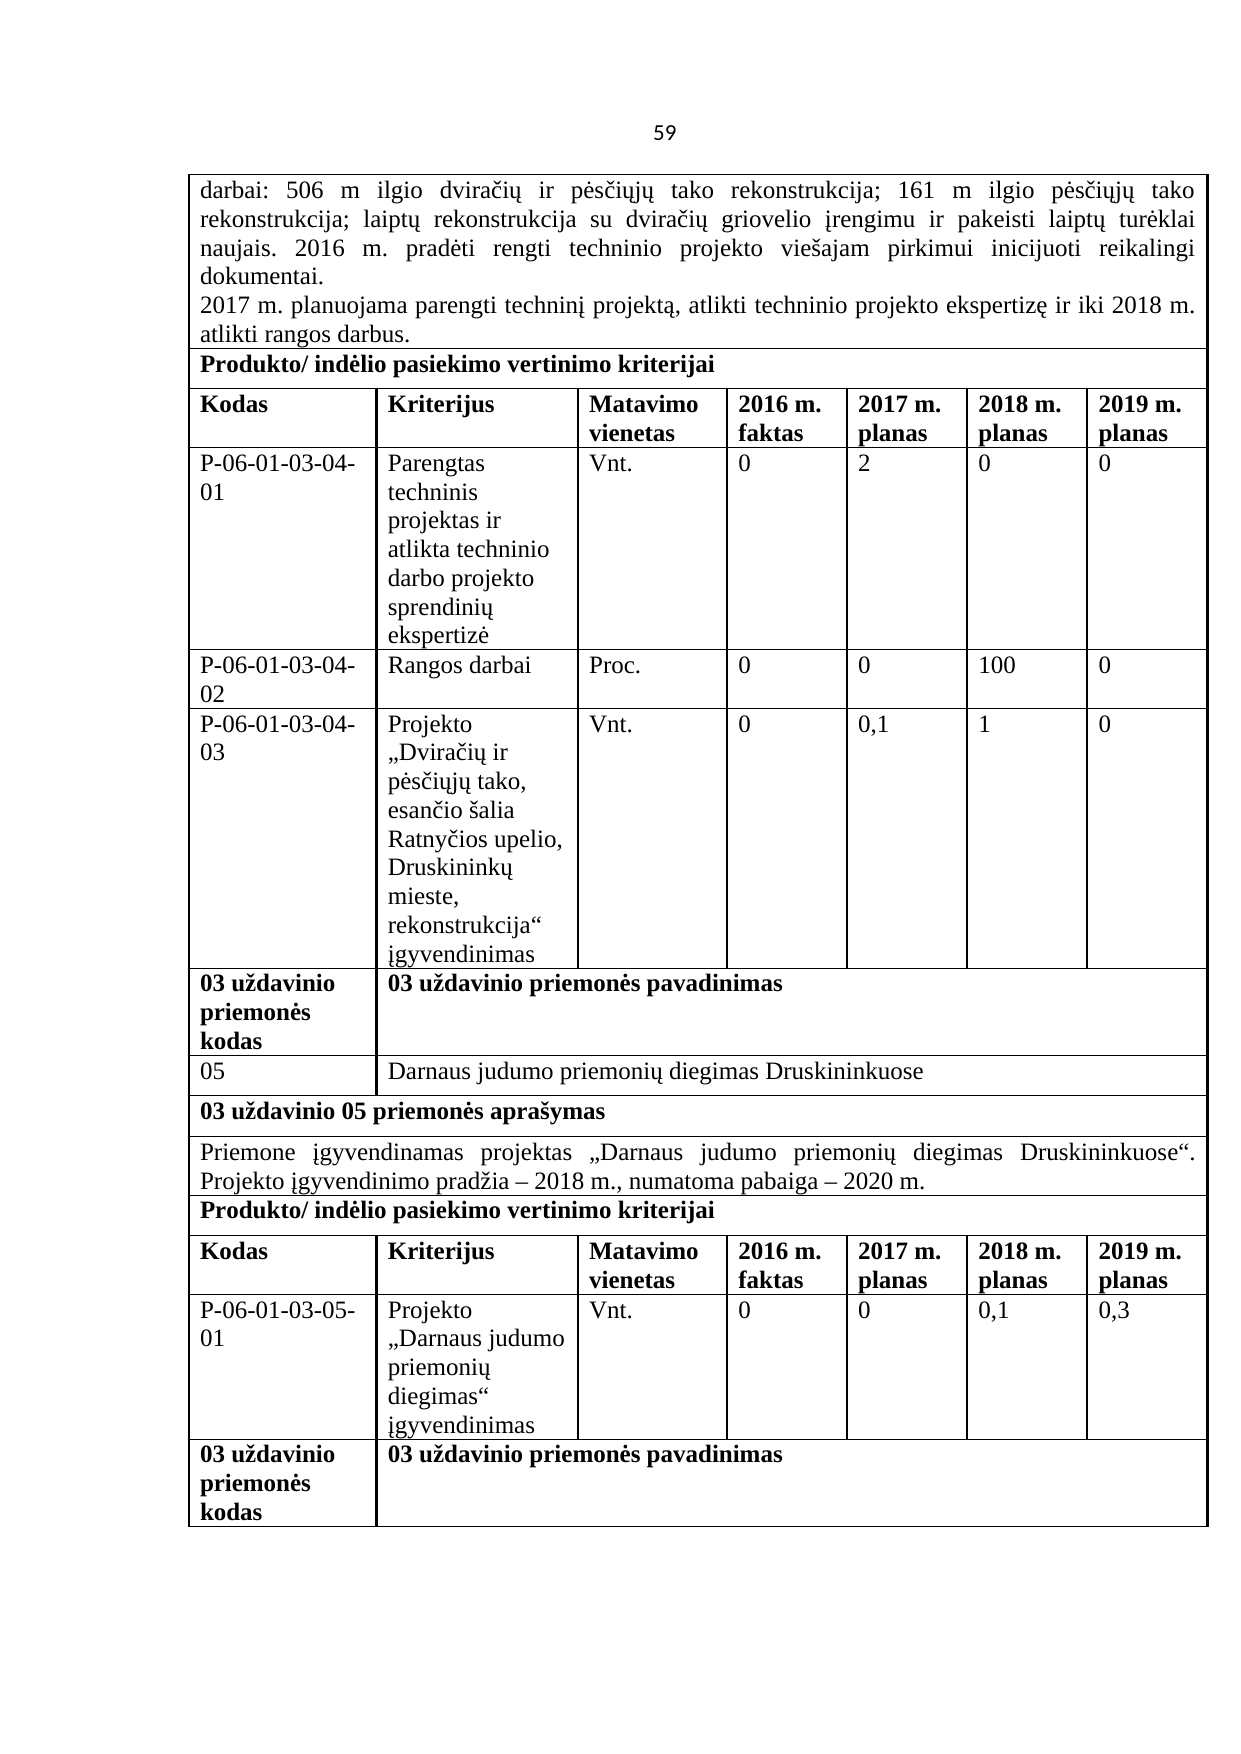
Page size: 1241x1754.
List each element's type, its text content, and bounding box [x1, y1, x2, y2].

table_cell Projekto „Darnaus judumo priemonių diegimas“ įgyvendinimas [378, 1295, 577, 1438]
table_cell Kodas [190, 1236, 375, 1294]
table_cell Vnt. [579, 709, 726, 967]
table_cell 03 uždavinio priemonės pavadinimas [378, 1440, 1206, 1526]
table_cell Rangos darbai [378, 650, 577, 708]
table_cell P-06-01-03-04-01 [190, 448, 375, 649]
table_cell 05 [190, 1056, 375, 1095]
table_cell 03 uždavinio 05 priemonės aprašymas [190, 1096, 1206, 1136]
table_cell Proc. [579, 650, 726, 708]
table_cell 2019 m. planas [1088, 389, 1206, 447]
table_cell 0,3 [1088, 1295, 1206, 1438]
table_cell Vnt. [579, 448, 726, 649]
table_cell 0 [728, 448, 846, 649]
table_cell 2018 m. planas [968, 389, 1086, 447]
table_cell 0,1 [848, 709, 966, 967]
table_cell darbai: 506 m ilgio dviračių ir pėsčiųjų tako rekonstrukcija; 161 m ilgio pėsčiųjų tako rekonstrukcija; laiptų rekonstrukcija su dviračių griovelio įrengimu ir pakeisti laiptų turėklai naujais. 2016 m. pradėti rengti techninio projekto viešajam pirkimui inicijuoti reikalingi dokumentai. 2017 m. planuojama parengti techninį projektą, atlikti techninio projekto ekspertizę ir iki 2018 m. atlikti rangos darbus. [190, 175, 1206, 348]
table_cell 2 [848, 448, 966, 649]
table_cell 2016 m. faktas [728, 389, 846, 447]
table_cell 0 [848, 1295, 966, 1438]
table_cell Matavimo vienetas [579, 389, 726, 447]
table_cell 0 [728, 709, 846, 967]
table_cell 03 uždavinio priemonės kodas [190, 969, 375, 1055]
table_cell Projekto „Dviračių ir pėsčiųjų tako, esančio šalia Ratnyčios upelio, Druskininkų mieste, rekonstrukcija“ įgyvendinimas [378, 709, 577, 967]
table_cell 0 [968, 448, 1086, 649]
table_cell Priemone įgyvendinamas projektas „Darnaus judumo priemonių diegimas Druskininkuose“. Projekto įgyvendinimo pradžia – 2018 m., numatoma pabaiga – 2020 m. [190, 1137, 1206, 1194]
table_cell 2017 m. planas [848, 389, 966, 447]
table_cell 1 [968, 709, 1086, 967]
table_cell 2017 m. planas [848, 1236, 966, 1294]
table_cell 0 [728, 650, 846, 708]
table_cell Kriterijus [378, 1236, 577, 1294]
table_cell P-06-01-03-04-02 [190, 650, 375, 708]
table_cell 2019 m. planas [1088, 1236, 1206, 1294]
table_cell 0 [848, 650, 966, 708]
table_cell P-06-01-03-05-01 [190, 1295, 375, 1438]
table_cell Produkto/ indėlio pasiekimo vertinimo kriterijai [190, 1196, 1206, 1235]
table_cell 03 uždavinio priemonės pavadinimas [378, 969, 1206, 1055]
table_cell Kriterijus [378, 389, 577, 447]
table_cell Matavimo vienetas [579, 1236, 726, 1294]
table_cell 0 [728, 1295, 846, 1438]
table_cell 0 [1088, 448, 1206, 649]
table_cell Vnt. [579, 1295, 726, 1438]
table_cell Parengtas techninis projektas ir atlikta techninio darbo projekto sprendinių ekspertizė [378, 448, 577, 649]
table_cell 2016 m. faktas [728, 1236, 846, 1294]
table_cell Produkto/ indėlio pasiekimo vertinimo kriterijai [190, 349, 1206, 388]
table_cell 03 uždavinio priemonės kodas [190, 1440, 375, 1526]
table_cell Darnaus judumo priemonių diegimas Druskininkuose [378, 1056, 1206, 1095]
table_cell P-06-01-03-04-03 [190, 709, 375, 967]
table_cell 2018 m. planas [968, 1236, 1086, 1294]
table_cell 0 [1088, 709, 1206, 967]
table_cell 100 [968, 650, 1086, 708]
table_cell Kodas [190, 389, 375, 447]
table_cell 0 [1088, 650, 1206, 708]
table_cell 0,1 [968, 1295, 1086, 1438]
